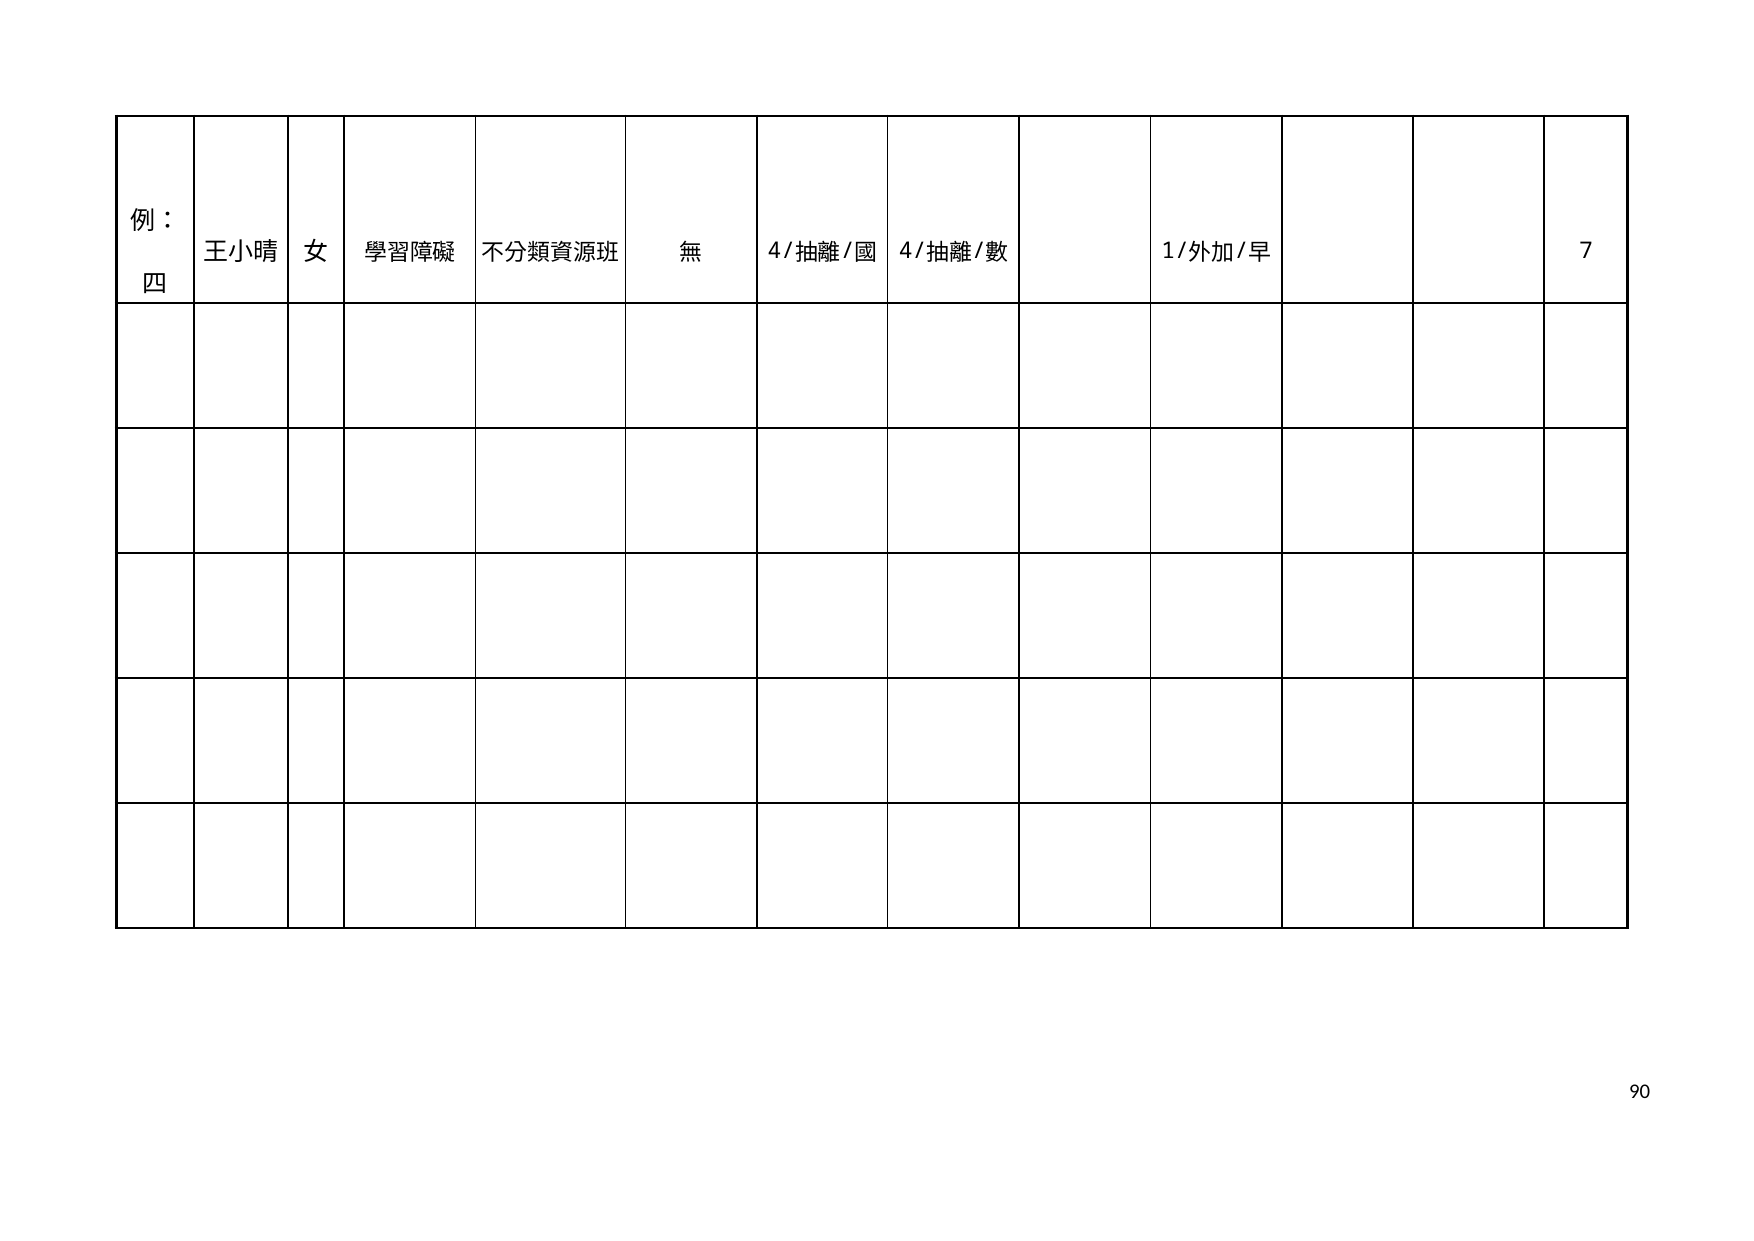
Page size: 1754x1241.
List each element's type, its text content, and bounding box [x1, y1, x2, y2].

table_cell [289, 554, 343, 677]
table_cell 學習障礙 [345, 117, 475, 302]
table_cell [1414, 304, 1543, 427]
table_cell [1545, 679, 1626, 802]
table_cell [1020, 804, 1150, 927]
table_cell [1283, 304, 1412, 427]
table_cell [195, 429, 287, 552]
table_cell 1/外加/早 [1151, 117, 1281, 302]
table_cell [118, 679, 193, 802]
table_cell [289, 804, 343, 927]
table_cell 不分類資源班 [476, 117, 625, 302]
table_cell [1151, 304, 1281, 427]
table_cell [1020, 554, 1150, 677]
table_cell [758, 679, 887, 802]
table_cell [1151, 554, 1281, 677]
table_cell [758, 804, 887, 927]
table_cell [1414, 429, 1543, 552]
table_cell 4/抽離/數 [888, 117, 1018, 302]
table_cell [888, 804, 1018, 927]
table_cell 7 [1545, 117, 1626, 302]
table_cell 例：四 [118, 117, 193, 302]
table_cell [758, 429, 887, 552]
table_cell [476, 804, 625, 927]
table_cell [345, 554, 475, 677]
table_cell [1020, 304, 1150, 427]
table_cell [1545, 304, 1626, 427]
table_cell [1020, 679, 1150, 802]
table_cell [476, 679, 625, 802]
table_cell [118, 304, 193, 427]
table_cell [626, 679, 756, 802]
table_cell [1545, 554, 1626, 677]
table_cell [1283, 554, 1412, 677]
table_cell [1283, 679, 1412, 802]
table_cell [888, 554, 1018, 677]
table_cell [476, 304, 625, 427]
table_cell [1020, 429, 1150, 552]
table_cell [195, 554, 287, 677]
table_cell [1414, 679, 1543, 802]
table_cell [195, 679, 287, 802]
table_cell [888, 429, 1018, 552]
table_cell [195, 304, 287, 427]
table_cell [1414, 804, 1543, 927]
table_cell [1283, 429, 1412, 552]
table_cell [195, 804, 287, 927]
table_cell 女 [289, 117, 343, 302]
table_cell [1283, 804, 1412, 927]
table_cell [626, 304, 756, 427]
table_cell [888, 679, 1018, 802]
table_cell [1545, 429, 1626, 552]
table_cell [345, 304, 475, 427]
table_cell [1151, 679, 1281, 802]
table_cell [118, 429, 193, 552]
table_cell [1414, 117, 1543, 302]
table_cell 無 [626, 117, 756, 302]
table_cell [1414, 554, 1543, 677]
table_cell [1151, 429, 1281, 552]
table_cell [626, 804, 756, 927]
table_cell [626, 554, 756, 677]
table_cell [476, 554, 625, 677]
table_cell [345, 804, 475, 927]
table_cell [345, 429, 475, 552]
table_cell [758, 304, 887, 427]
table_cell [1020, 117, 1150, 302]
table_cell 王小晴 [195, 117, 287, 302]
table_cell [476, 429, 625, 552]
table_cell [888, 304, 1018, 427]
table_cell 4/抽離/國 [758, 117, 887, 302]
table_cell [289, 304, 343, 427]
table_cell [1545, 804, 1626, 927]
table_cell [289, 429, 343, 552]
table_cell [758, 554, 887, 677]
table_cell [1151, 804, 1281, 927]
table_cell [118, 804, 193, 927]
table_cell [345, 679, 475, 802]
table_cell [626, 429, 756, 552]
table_cell [118, 554, 193, 677]
table_cell [289, 679, 343, 802]
table_cell [1283, 117, 1412, 302]
